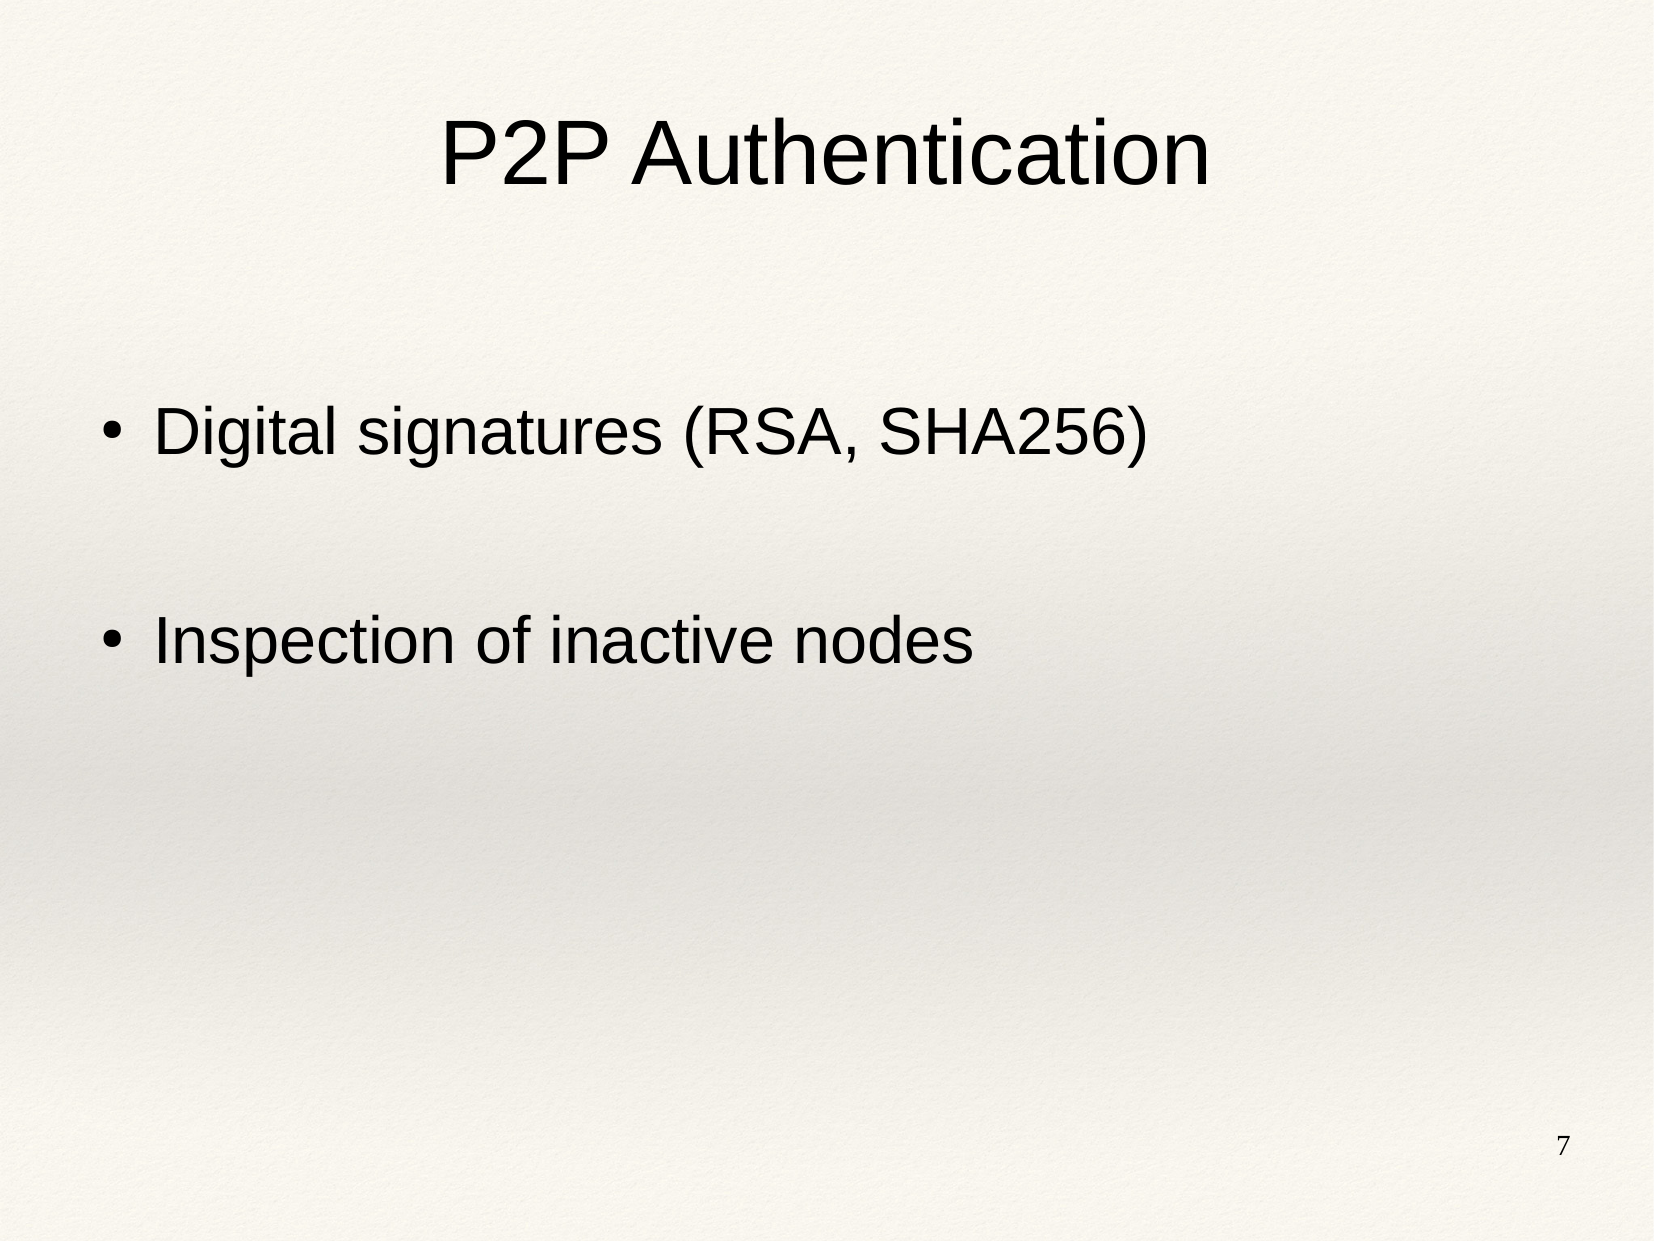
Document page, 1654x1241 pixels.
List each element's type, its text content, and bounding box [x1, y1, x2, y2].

list Digital signatures (RSA, SHA256) Inspection of inactive nodes [82, 290, 1571, 1010]
title P2P Authentication [82, 49, 1571, 257]
picture [0, 0, 1654, 1241]
